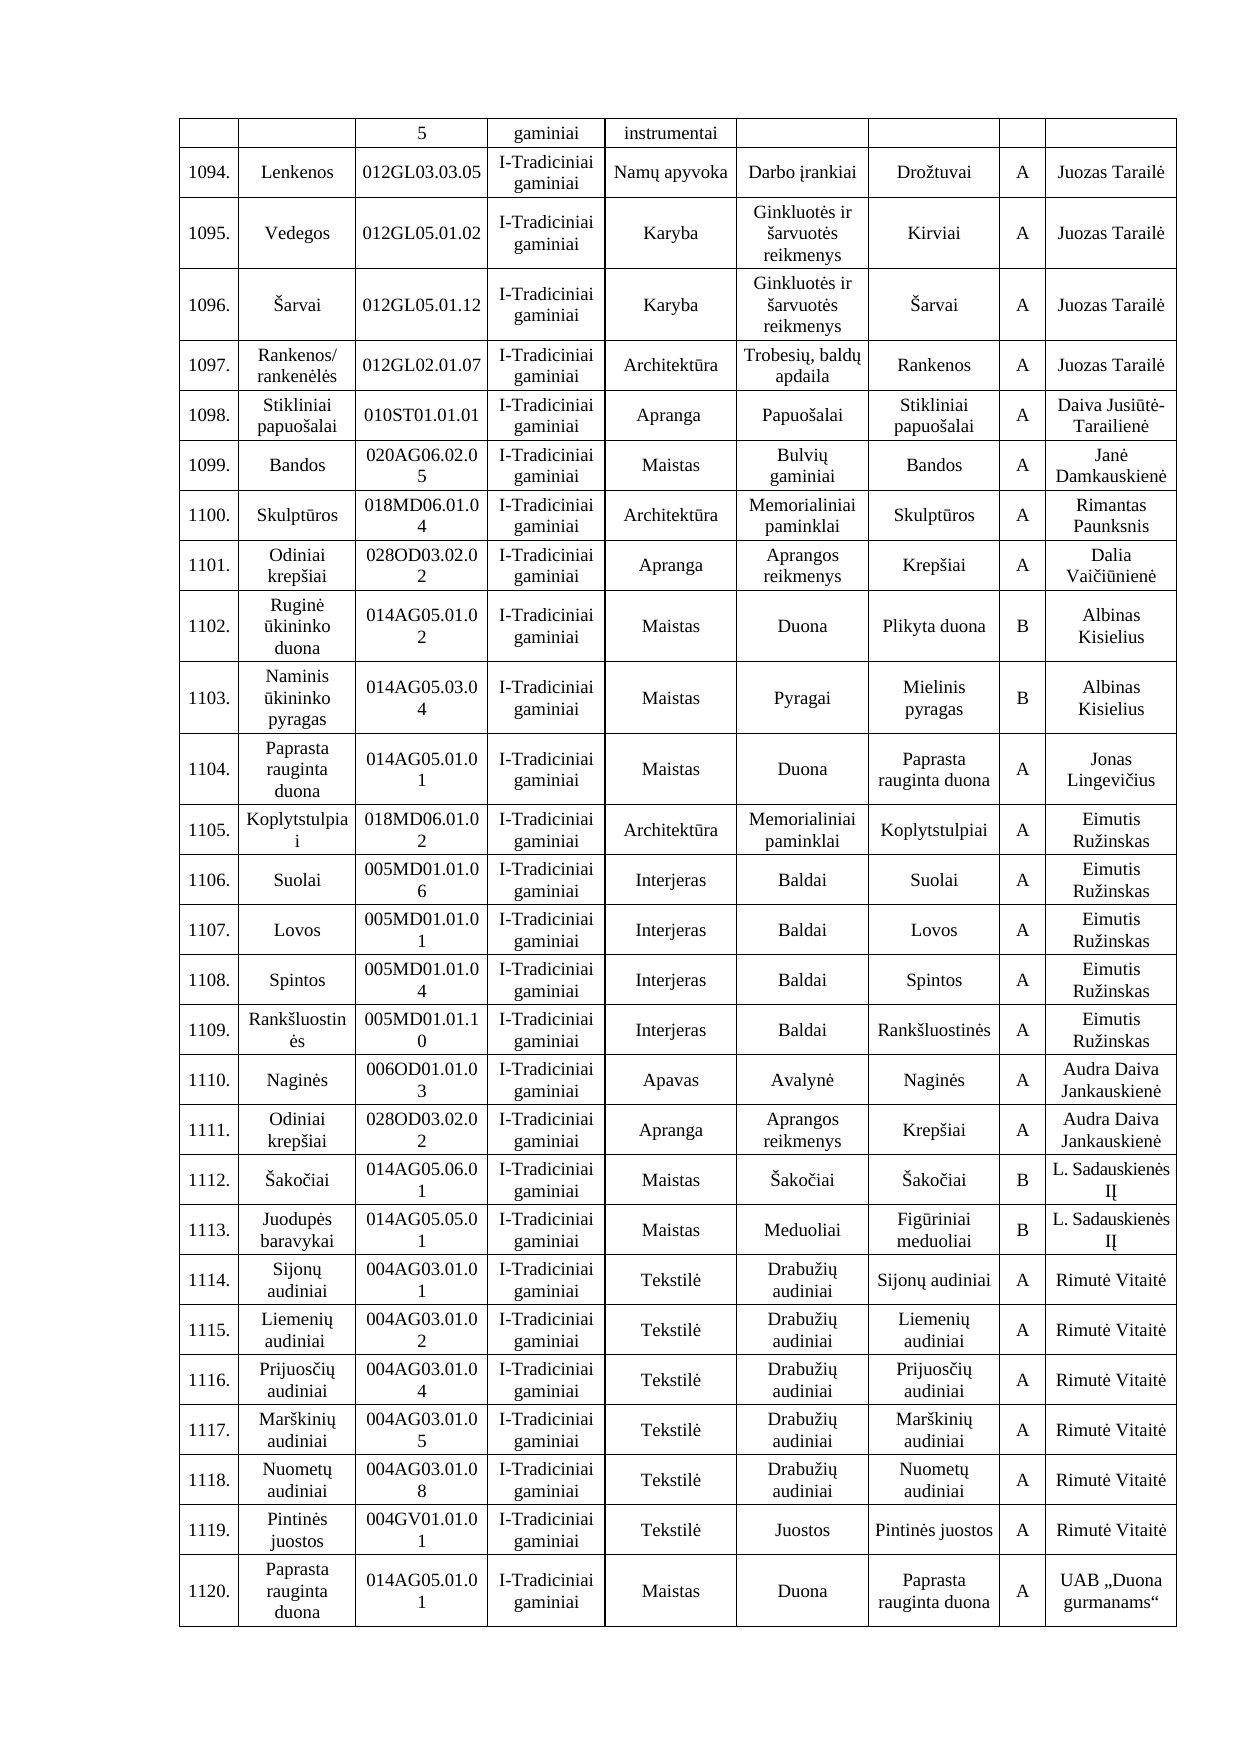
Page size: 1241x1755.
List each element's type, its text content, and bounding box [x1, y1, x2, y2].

table_cell Rankenos [869, 341, 999, 390]
table_cell Paprasta rauginta duona [869, 734, 999, 804]
table_cell 004AG03.01.02 [356, 1305, 487, 1354]
table_cell 1111. [180, 1105, 238, 1154]
table_cell Rimutė Vitaitė [1046, 1505, 1176, 1554]
table_cell I-Tradiciniai gaminiai [488, 1405, 604, 1454]
table_cell A [1000, 1455, 1045, 1504]
table_cell Sijonų audiniai [869, 1255, 999, 1304]
table_cell 1117. [180, 1405, 238, 1454]
table_cell [1177, 1154, 1182, 1204]
table_cell [180, 119, 238, 147]
table_cell [1177, 1054, 1182, 1104]
table_cell Architektūra [606, 341, 736, 390]
table_cell A [1000, 391, 1045, 440]
table_cell L. Sadauskienės IĮ [1046, 1205, 1176, 1254]
table_cell [1177, 1004, 1182, 1054]
table_cell 1112. [180, 1155, 238, 1204]
table_cell I-Tradiciniai gaminiai [488, 198, 604, 268]
table_cell Nuometų audiniai [239, 1455, 355, 1504]
table_cell A [1000, 1055, 1045, 1104]
table_cell 012GL05.01.02 [356, 198, 487, 268]
table_cell [1177, 197, 1182, 268]
table_cell B [1000, 591, 1045, 661]
table_cell gaminiai [488, 119, 604, 147]
table_cell A [1000, 198, 1045, 268]
table_cell [1177, 1404, 1182, 1454]
table_cell 1100. [180, 491, 238, 540]
table_cell Pintinės juostos [869, 1505, 999, 1554]
table_cell Spintos [869, 955, 999, 1004]
table_cell [175, 733, 179, 804]
table_cell 014AG05.01.01 [356, 1555, 487, 1626]
table_cell 1098. [180, 391, 238, 440]
table_cell 018MD06.01.04 [356, 491, 487, 540]
table_cell Drabužių audiniai [737, 1305, 868, 1354]
table_cell [175, 1204, 179, 1254]
table_cell I-Tradiciniai gaminiai [488, 905, 604, 954]
table_cell 014AG05.06.01 [356, 1155, 487, 1204]
table_cell 1108. [180, 955, 238, 1004]
table_cell Šarvai [869, 269, 999, 340]
table_cell [869, 119, 999, 147]
table_cell Prijuosčių audiniai [239, 1355, 355, 1404]
table_cell Duona [737, 734, 868, 804]
table_cell Rimutė Vitaitė [1046, 1355, 1176, 1404]
table_cell Avalynė [737, 1055, 868, 1104]
table_cell 1096. [180, 269, 238, 340]
table_cell A [1000, 148, 1045, 197]
table_cell Marškinių audiniai [239, 1405, 355, 1454]
table_cell Paprasta rauginta duona [239, 734, 355, 804]
table_cell 028OD03.02.02 [356, 541, 487, 590]
table_cell Stikliniai papuošalai [239, 391, 355, 440]
table_cell [175, 1154, 179, 1204]
table_cell Baldai [737, 905, 868, 954]
table_cell Rimutė Vitaitė [1046, 1305, 1176, 1354]
table_cell Daiva Jusiūtė-Tarailienė [1046, 391, 1176, 440]
table_cell [175, 804, 179, 854]
table_cell I-Tradiciniai gaminiai [488, 1205, 604, 1254]
table_cell Stikliniai papuošalai [869, 391, 999, 440]
table_cell Rimutė Vitaitė [1046, 1405, 1176, 1454]
table_cell Drabužių audiniai [737, 1355, 868, 1404]
table_cell Nuometų audiniai [869, 1455, 999, 1504]
table_cell I-Tradiciniai gaminiai [488, 148, 604, 197]
table_cell [175, 954, 179, 1004]
table_cell Naginės [239, 1055, 355, 1104]
table_cell 1106. [180, 855, 238, 904]
table_cell [1177, 661, 1182, 733]
table_cell Jonas Lingevičius [1046, 734, 1176, 804]
table_cell [175, 1404, 179, 1454]
table_cell 014AG05.03.04 [356, 662, 487, 733]
table_cell UAB „Duona gurmanams“ [1046, 1555, 1176, 1626]
table_cell A [1000, 441, 1045, 490]
table_cell [175, 1554, 179, 1626]
table_cell 012GL02.01.07 [356, 341, 487, 390]
table_cell 005MD01.01.10 [356, 1005, 487, 1054]
table_cell [1177, 854, 1182, 904]
table_cell 004AG03.01.04 [356, 1355, 487, 1404]
table_cell Maistas [606, 734, 736, 804]
table_cell Lovos [869, 905, 999, 954]
table_cell Eimutis Ružinskas [1046, 855, 1176, 904]
table_cell A [1000, 1305, 1045, 1354]
table_cell I-Tradiciniai gaminiai [488, 391, 604, 440]
table_cell [1177, 268, 1182, 340]
table_cell I-Tradiciniai gaminiai [488, 1305, 604, 1354]
table_cell Darbo įrankiai [737, 148, 868, 197]
table_cell Odiniai krepšiai [239, 541, 355, 590]
table_cell [1177, 1104, 1182, 1154]
table_cell [1177, 904, 1182, 954]
table_cell Drabužių audiniai [737, 1455, 868, 1504]
table_cell 1120. [180, 1555, 238, 1626]
table_cell Pyragai [737, 662, 868, 733]
table_cell [175, 1304, 179, 1354]
table_cell [1177, 804, 1182, 854]
table_cell [1177, 147, 1182, 197]
table_cell Drabužių audiniai [737, 1255, 868, 1304]
table_cell Tekstilė [606, 1355, 736, 1404]
table_cell Aprangos reikmenys [737, 1105, 868, 1154]
table_cell Šakočiai [869, 1155, 999, 1204]
table_cell 004GV01.01.01 [356, 1505, 487, 1554]
table_cell [175, 590, 179, 661]
table_cell 020AG06.02.05 [356, 441, 487, 490]
table_cell 1103. [180, 662, 238, 733]
table_cell A [1000, 855, 1045, 904]
table_cell I-Tradiciniai gaminiai [488, 441, 604, 490]
table_cell Apranga [606, 541, 736, 590]
table_cell Šarvai [239, 269, 355, 340]
table_cell I-Tradiciniai gaminiai [488, 855, 604, 904]
table_cell [175, 854, 179, 904]
table_cell 1115. [180, 1305, 238, 1354]
table_cell A [1000, 1005, 1045, 1054]
table_cell Paprasta rauginta duona [869, 1555, 999, 1626]
table_cell Janė Damkauskienė [1046, 441, 1176, 490]
table_cell Figūriniai meduoliai [869, 1205, 999, 1254]
table_cell Juozas Tarailė [1046, 341, 1176, 390]
table_cell 1110. [180, 1055, 238, 1104]
table_cell [175, 1454, 179, 1504]
table_cell Plikyta duona [869, 591, 999, 661]
table_cell I-Tradiciniai gaminiai [488, 1005, 604, 1054]
table_cell Bandos [869, 441, 999, 490]
table_cell Juozas Tarailė [1046, 198, 1176, 268]
table_cell Šakočiai [239, 1155, 355, 1204]
table_cell I-Tradiciniai gaminiai [488, 1055, 604, 1104]
table_cell [1177, 954, 1182, 1004]
table_cell I-Tradiciniai gaminiai [488, 541, 604, 590]
table_cell A [1000, 341, 1045, 390]
table_cell Bandos [239, 441, 355, 490]
table_cell Baldai [737, 1005, 868, 1054]
table_cell 1118. [180, 1455, 238, 1504]
table_cell Maistas [606, 1155, 736, 1204]
table_cell Rimantas Paunksnis [1046, 491, 1176, 540]
table_cell 014AG05.01.02 [356, 591, 487, 661]
table_cell Apranga [606, 1105, 736, 1154]
table_cell Spintos [239, 955, 355, 1004]
table_cell Marškinių audiniai [869, 1405, 999, 1454]
table_cell [175, 340, 179, 390]
table_cell Interjeras [606, 855, 736, 904]
table_cell A [1000, 955, 1045, 1004]
table_cell Sijonų audiniai [239, 1255, 355, 1304]
table_cell Juozas Tarailė [1046, 148, 1176, 197]
table_cell Eimutis Ružinskas [1046, 955, 1176, 1004]
table_cell [1177, 1254, 1182, 1304]
table_cell 1102. [180, 591, 238, 661]
table_cell Tekstilė [606, 1505, 736, 1554]
table_cell [1177, 440, 1182, 490]
table_cell 004AG03.01.05 [356, 1405, 487, 1454]
table_cell 1097. [180, 341, 238, 390]
table_cell Audra Daiva Jankauskienė [1046, 1055, 1176, 1104]
table_cell A [1000, 491, 1045, 540]
table_cell Juodupės baravykai [239, 1205, 355, 1254]
table_cell I-Tradiciniai gaminiai [488, 1555, 604, 1626]
table_cell [1177, 1204, 1182, 1254]
table_cell Tekstilė [606, 1305, 736, 1354]
table_cell Baldai [737, 955, 868, 1004]
table_cell Eimutis Ružinskas [1046, 905, 1176, 954]
table_cell 1104. [180, 734, 238, 804]
table_cell [175, 1004, 179, 1054]
table_cell Tekstilė [606, 1455, 736, 1504]
table_cell [1177, 1554, 1182, 1626]
table_cell 1095. [180, 198, 238, 268]
table_cell I-Tradiciniai gaminiai [488, 1455, 604, 1504]
table_cell 1116. [180, 1355, 238, 1404]
table_cell A [1000, 805, 1045, 854]
table_cell 5 [356, 119, 487, 147]
table_cell Maistas [606, 1205, 736, 1254]
table_cell B [1000, 1155, 1045, 1204]
table_cell Architektūra [606, 805, 736, 854]
table_cell Liemenių audiniai [869, 1305, 999, 1354]
table_cell [175, 490, 179, 540]
table_cell [1177, 1454, 1182, 1504]
table_cell 004AG03.01.01 [356, 1255, 487, 1304]
table_cell [175, 1254, 179, 1304]
table_cell A [1000, 541, 1045, 590]
table_cell Lenkenos [239, 148, 355, 197]
table_cell Papuošalai [737, 391, 868, 440]
table_cell 1107. [180, 905, 238, 954]
table_cell [1177, 490, 1182, 540]
table_cell I-Tradiciniai gaminiai [488, 1155, 604, 1204]
table_cell Trobesių, baldų apdaila [737, 341, 868, 390]
table_cell [175, 661, 179, 733]
table_cell I-Tradiciniai gaminiai [488, 1255, 604, 1304]
table_cell 005MD01.01.04 [356, 955, 487, 1004]
table_cell 1114. [180, 1255, 238, 1304]
table_cell Interjeras [606, 1005, 736, 1054]
table_cell Paprasta rauginta duona [239, 1555, 355, 1626]
table_cell 005MD01.01.06 [356, 855, 487, 904]
table_cell I-Tradiciniai gaminiai [488, 662, 604, 733]
table_cell 014AG05.05.01 [356, 1205, 487, 1254]
table_cell Mielinis pyragas [869, 662, 999, 733]
table_cell [175, 540, 179, 590]
table_cell Apranga [606, 391, 736, 440]
table_cell Namų apyvoka [606, 148, 736, 197]
table_cell Juozas Tarailė [1046, 269, 1176, 340]
table_cell B [1000, 662, 1045, 733]
table_cell Drabužių audiniai [737, 1405, 868, 1454]
table_cell 1119. [180, 1505, 238, 1554]
table_cell Suolai [239, 855, 355, 904]
table_cell 1101. [180, 541, 238, 590]
table_cell Liemenių audiniai [239, 1305, 355, 1354]
table_cell Albinas Kisielius [1046, 591, 1176, 661]
table_cell Duona [737, 1555, 868, 1626]
table_cell Skulptūros [239, 491, 355, 540]
table_cell Krepšiai [869, 1105, 999, 1154]
table_cell [1177, 1504, 1182, 1554]
table_cell Naminis ūkininko pyragas [239, 662, 355, 733]
table_cell Maistas [606, 662, 736, 733]
table_cell 1113. [180, 1205, 238, 1254]
table_cell Pintinės juostos [239, 1505, 355, 1554]
table_cell Baldai [737, 855, 868, 904]
table_cell [1177, 1304, 1182, 1354]
table_cell Juostos [737, 1505, 868, 1554]
table_cell 1105. [180, 805, 238, 854]
table_cell Drožtuvai [869, 148, 999, 197]
table_cell I-Tradiciniai gaminiai [488, 1505, 604, 1554]
table_cell [175, 118, 179, 147]
table_cell [175, 440, 179, 490]
table_cell [175, 1504, 179, 1554]
table_cell Karyba [606, 269, 736, 340]
table_cell Interjeras [606, 955, 736, 1004]
table_cell [1177, 590, 1182, 661]
table_cell Ruginė ūkininko duona [239, 591, 355, 661]
table_cell A [1000, 1355, 1045, 1404]
table_cell Karyba [606, 198, 736, 268]
table_cell 1099. [180, 441, 238, 490]
table_cell [175, 147, 179, 197]
table_cell Prijuosčių audiniai [869, 1355, 999, 1404]
table_cell 010ST01.01.01 [356, 391, 487, 440]
table_cell Eimutis Ružinskas [1046, 1005, 1176, 1054]
table_cell Eimutis Ružinskas [1046, 805, 1176, 854]
table_cell Memorialiniai paminklai [737, 491, 868, 540]
table_cell [1177, 540, 1182, 590]
table_cell I-Tradiciniai gaminiai [488, 269, 604, 340]
table_cell A [1000, 1555, 1045, 1626]
table_cell Šakočiai [737, 1155, 868, 1204]
table_cell [175, 904, 179, 954]
table_cell I-Tradiciniai gaminiai [488, 1105, 604, 1154]
table_cell Maistas [606, 1555, 736, 1626]
table_cell A [1000, 1255, 1045, 1304]
table_cell [1000, 119, 1045, 147]
table_cell Tekstilė [606, 1405, 736, 1454]
table_cell 004AG03.01.08 [356, 1455, 487, 1504]
table_cell Rimutė Vitaitė [1046, 1455, 1176, 1504]
table_cell Rimutė Vitaitė [1046, 1255, 1176, 1304]
table_cell Bulvių gaminiai [737, 441, 868, 490]
table_cell Maistas [606, 441, 736, 490]
table_cell [175, 197, 179, 268]
table_cell Koplytstulpiai [239, 805, 355, 854]
table_cell 028OD03.02.02 [356, 1105, 487, 1154]
table_cell 005MD01.01.01 [356, 905, 487, 954]
table_cell B [1000, 1205, 1045, 1254]
table_cell I-Tradiciniai gaminiai [488, 1355, 604, 1404]
table_cell [175, 1054, 179, 1104]
table_cell I-Tradiciniai gaminiai [488, 805, 604, 854]
table_cell [737, 119, 868, 147]
table_cell Rankšluostinės [239, 1005, 355, 1054]
table_cell I-Tradiciniai gaminiai [488, 591, 604, 661]
table_cell A [1000, 734, 1045, 804]
table_cell [1046, 119, 1176, 147]
table_cell [1177, 118, 1182, 147]
table_cell Kirviai [869, 198, 999, 268]
table_cell [1177, 1354, 1182, 1404]
table_cell 018MD06.01.02 [356, 805, 487, 854]
table_cell Duona [737, 591, 868, 661]
table_cell Apavas [606, 1055, 736, 1104]
table_cell Audra Daiva Jankauskienė [1046, 1105, 1176, 1154]
table_cell Albinas Kisielius [1046, 662, 1176, 733]
table_cell [175, 390, 179, 440]
table_cell Krepšiai [869, 541, 999, 590]
table_cell 014AG05.01.01 [356, 734, 487, 804]
table_cell A [1000, 1105, 1045, 1154]
table_cell Architektūra [606, 491, 736, 540]
table_cell A [1000, 269, 1045, 340]
table_cell [1177, 733, 1182, 804]
table_cell Ginkluotės ir šarvuotės reikmenys [737, 269, 868, 340]
table_cell A [1000, 1405, 1045, 1454]
table_cell 012GL03.03.05 [356, 148, 487, 197]
table_cell Skulptūros [869, 491, 999, 540]
table_cell Memorialiniai paminklai [737, 805, 868, 854]
table_cell 006OD01.01.03 [356, 1055, 487, 1104]
table_cell Rankenos/rankenėlės [239, 341, 355, 390]
table_cell instrumentai [606, 119, 736, 147]
table_cell Suolai [869, 855, 999, 904]
table_cell [175, 1104, 179, 1154]
table_cell I-Tradiciniai gaminiai [488, 491, 604, 540]
table_cell Koplytstulpiai [869, 805, 999, 854]
table_cell A [1000, 1505, 1045, 1554]
table_cell Ginkluotės ir šarvuotės reikmenys [737, 198, 868, 268]
table_cell Vedegos [239, 198, 355, 268]
table_cell 1109. [180, 1005, 238, 1054]
table_cell [175, 1354, 179, 1404]
table_cell [1177, 340, 1182, 390]
table_cell I-Tradiciniai gaminiai [488, 955, 604, 1004]
table_cell 1094. [180, 148, 238, 197]
table_cell 012GL05.01.12 [356, 269, 487, 340]
table_cell [239, 119, 355, 147]
table_cell Meduoliai [737, 1205, 868, 1254]
table_cell Maistas [606, 591, 736, 661]
table_cell L. Sadauskienės IĮ [1046, 1155, 1176, 1204]
table_cell Rankšluostinės [869, 1005, 999, 1054]
table_cell Interjeras [606, 905, 736, 954]
table_cell Naginės [869, 1055, 999, 1104]
table_cell Tekstilė [606, 1255, 736, 1304]
table_cell [1177, 390, 1182, 440]
table_cell Dalia Vaičiūnienė [1046, 541, 1176, 590]
table_cell Odiniai krepšiai [239, 1105, 355, 1154]
table_cell I-Tradiciniai gaminiai [488, 341, 604, 390]
table_cell [175, 268, 179, 340]
table_cell Lovos [239, 905, 355, 954]
table_cell I-Tradiciniai gaminiai [488, 734, 604, 804]
table_cell A [1000, 905, 1045, 954]
table_cell Aprangos reikmenys [737, 541, 868, 590]
